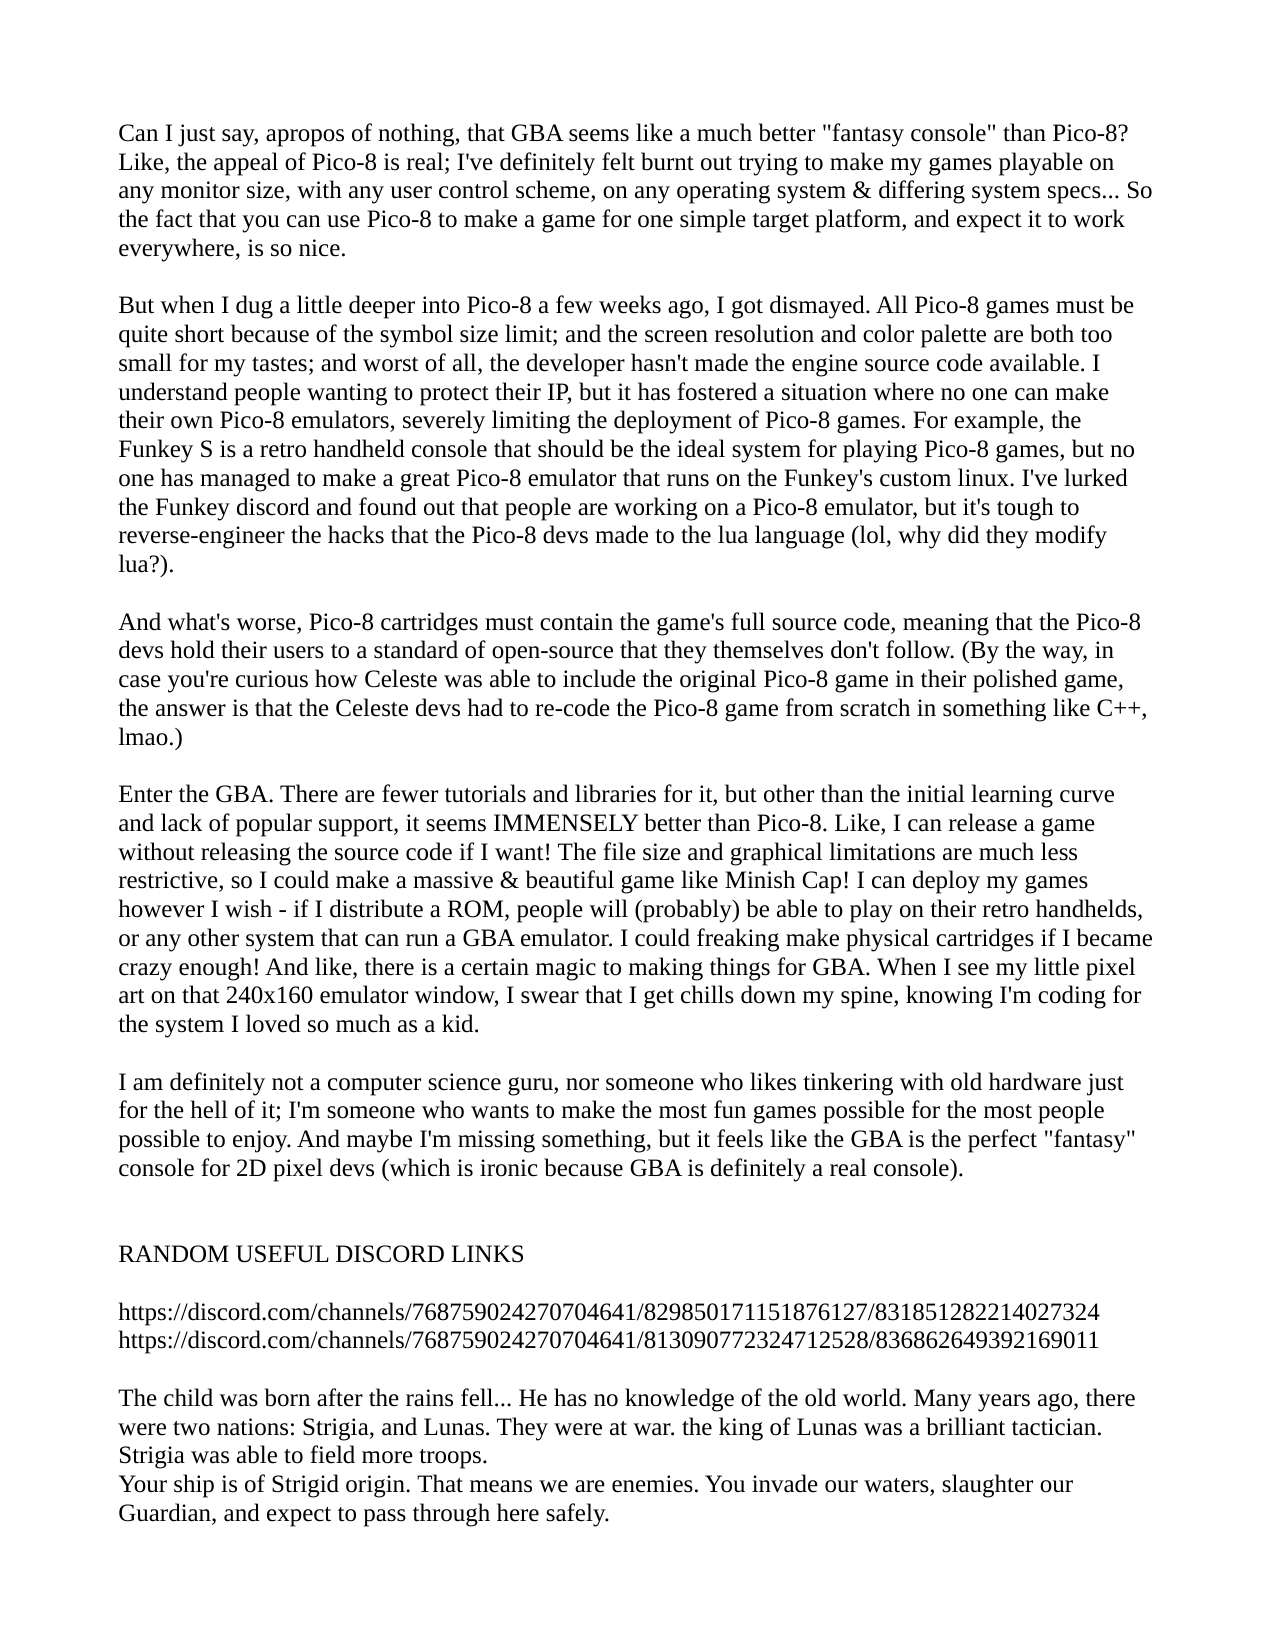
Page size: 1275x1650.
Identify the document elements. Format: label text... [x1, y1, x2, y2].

text Enter the GBA. There are fewer tutorials and libraries for it, but other than the initial learning curve and lack of popular support, it seems IMMENSELY better than Pico-8. Like, I can release a game without releasing the source code if I want! The file size and graphical limitations are much less restrictive, so I could make a massive & beautiful game like Minish Cap! I can deploy my games however I wish - if I distribute a ROM, people will (probably) be able to play on their retro handhelds, or any other system that can run a GBA emulator. I could freaking make physical cartridges if I became crazy enough! And like, there is a certain magic to making things for GBA. When I see my little pixel art on that 240x160 emulator window, I swear that I get chills down my spine, knowing I'm coding for the system I loved so much as a kid. [118, 779, 1157, 1038]
text https://discord.com/channels/768759024270704641/813090772324712528/836862649392169011 [118, 1326, 1157, 1354]
text RANDOM USEFUL DISCORD LINKS [118, 1239, 1157, 1297]
text Can I just say, apropos of nothing, that GBA seems like a much better "fantasy console" than Pico-8? Like, the appeal of Pico-8 is real; I've definitely felt burnt out trying to make my games playable on any monitor size, with any user control scheme, on any operating system & differing system specs... So the fact that you can use Pico-8 to make a game for one simple target platform, and expect it to work everywhere, is so nice. But when I dug a little deeper into Pico-8 a few weeks ago, I got dismayed. All Pico-8 games must be quite short because of the symbol size limit; and the screen resolution and color palette are both too small for my tastes; and worst of all, the developer hasn't made the engine source code available. I understand people wanting to protect their IP, but it has fostered a situation where no one can make their own Pico-8 emulators, severely limiting the deployment of Pico-8 games. For example, the Funkey S is a retro handheld console that should be the ideal system for playing Pico-8 games, but no one has managed to make a great Pico-8 emulator that runs on the Funkey's custom linux. I've lurked the Funkey discord and found out that people are working on a Pico-8 emulator, but it's tough to reverse-engineer the hacks that the Pico-8 devs made to the lua language (lol, why did they modify lua?). And what's worse, Pico-8 cartridges must contain the game's full source code, meaning that the Pico-8 devs hold their users to a standard of open-source that they themselves don't follow. (By the way, in case you're curious how Celeste was able to include the original Pico-8 game in their polished game, the answer is that the Celeste devs had to re-code the Pico-8 game from scratch in something like C++, lmao.) [118, 118, 1157, 751]
text I am definitely not a computer science guru, nor someone who likes tinkering with old hardware just for the hell of it; I'm someone who wants to make the most fun games possible for the most people possible to enjoy. And maybe I'm missing something, but it feels like the GBA is the perfect "fantasy" console for 2D pixel devs (which is ironic because GBA is definitely a real console). [118, 1067, 1157, 1182]
text Your ship is of Strigid origin. That means we are enemies. You invade our waters, slaughter our Guardian, and expect to pass through here safely. [118, 1469, 1157, 1527]
text https://discord.com/channels/768759024270704641/829850171151876127/831851282214027324 [118, 1297, 1157, 1326]
text The child was born after the rains fell... He has no knowledge of the old world. Many years ago, there were two nations: Strigia, and Lunas. They were at war. the king of Lunas was a brilliant tactician. Strigia was able to field more troops. [118, 1383, 1157, 1469]
